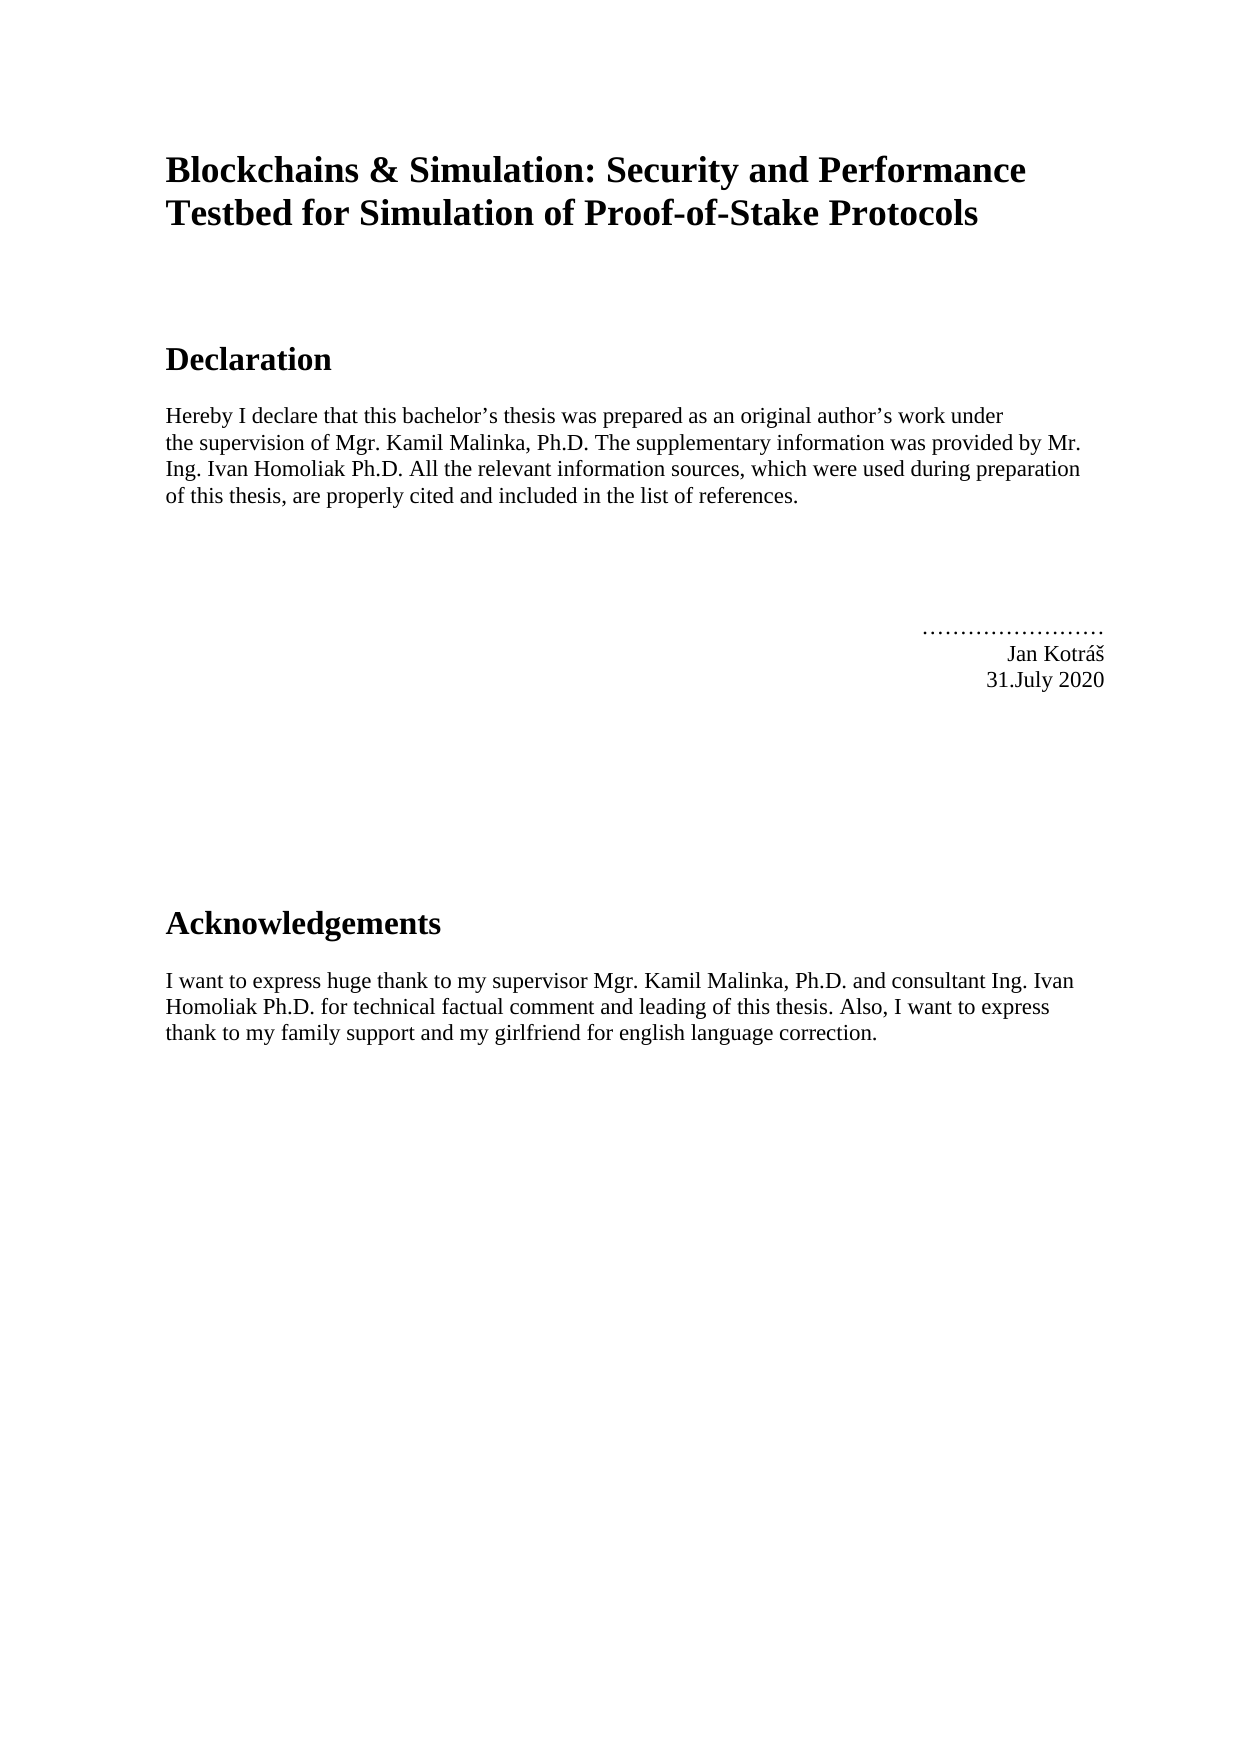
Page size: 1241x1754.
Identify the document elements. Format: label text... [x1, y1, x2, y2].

text Hereby I declare that this bachelor’s thesis was prepared as an original author’s work under [165, 403, 1104, 429]
text Acknowledgements [165, 903, 1104, 942]
text Blockchains & Simulation: Security and Performance Testbed for Simulation of Proof-of-Stake Protocols [165, 148, 1104, 234]
text the supervision of Mgr. Kamil Malinka, Ph.D. The supplementary information was provided by Mr. Ing. Ivan Homoliak Ph.D. All the relevant information sources, which were used during preparation of this thesis, are properly cited and included in the list of references. [165, 429, 1104, 508]
text I want to express huge thank to my supervisor Mgr. Kamil Malinka, Ph.D. and consultant Ing. Ivan Homoliak Ph.D. for technical factual comment and leading of this thesis. Also, I want to express thank to my family support and my girlfriend for english language correction. [165, 967, 1104, 1046]
text Jan Kotráš [165, 640, 1104, 666]
text 31.July 2020 [165, 666, 1104, 692]
text …………………… [165, 613, 1104, 640]
text Declaration [165, 339, 1104, 378]
